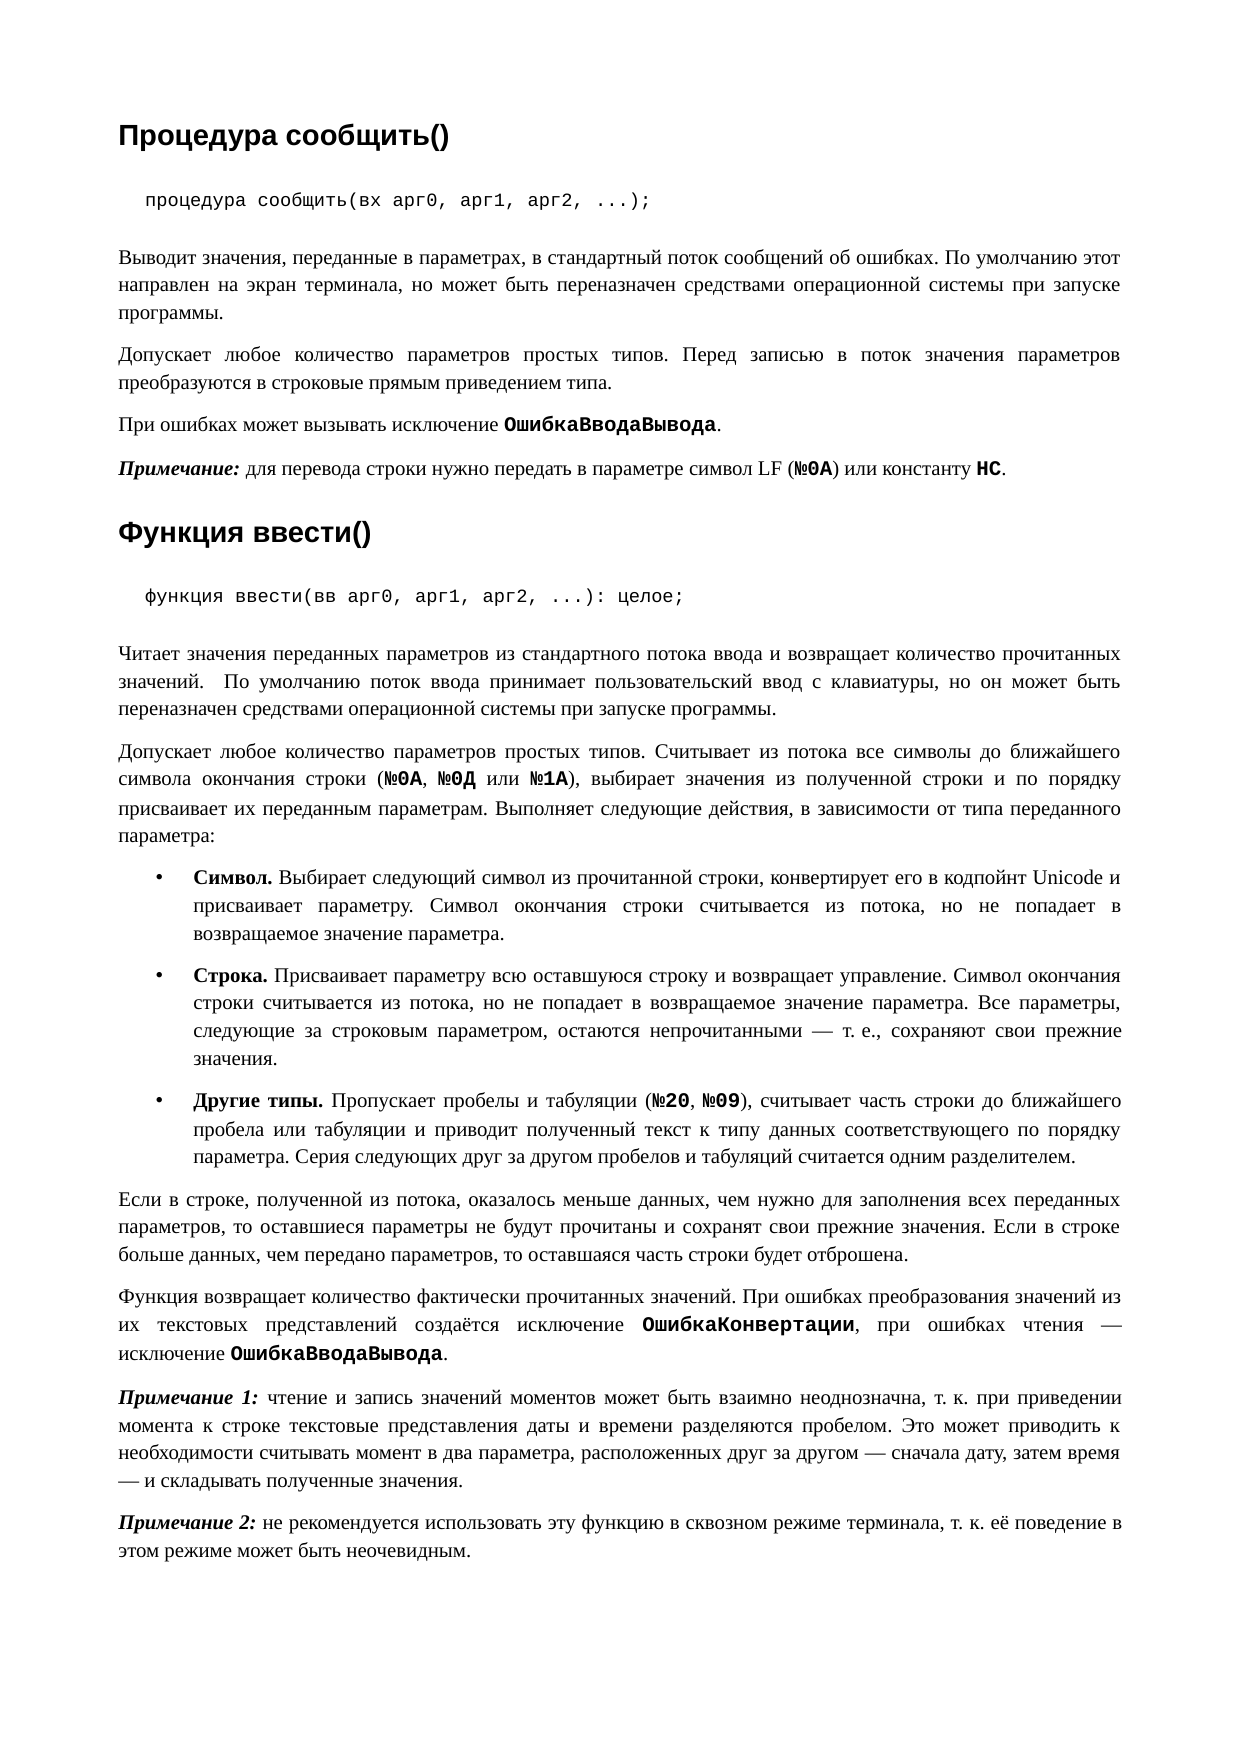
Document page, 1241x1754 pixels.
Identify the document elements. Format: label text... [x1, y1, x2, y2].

text Допускает любое количество параметров простых типов. Считывает из потока все символы до ближайшего символа окончания строки (№0А, №0Д или №1А), выбирает значения из полученной строки и по порядку присваивает их переданным параметрам. Выполняет следующие действия, в зависимости от типа переданного параметра: [118, 738, 1122, 847]
text Читает значения переданных параметров из стандартного потока ввода и возвращает количество прочитанных значений. По умолчанию поток ввода принимает пользовательский ввод с клавиатуры, но он может быть переназначен средствами операционной системы при запуске программы. [118, 641, 1122, 720]
list Другие типы. Пропускает пробелы и табуляции (№20, №09), считывает часть строки до ближайшего пробела или табуляции и приводит полученный текст к типу данных соответствующего по порядку параметра. Серия следующих друг за другом пробелов и табуляций считается одним разделителем. [156, 1088, 1122, 1168]
subtitle Функция ввести() [118, 515, 1122, 548]
list Строка. Присваивает параметру всю оставшуюся строку и возвращает управление. Символ окончания строки считывается из потока, но не попадает в возвращаемое значение параметра. Все параметры, следующие за строковым параметром, остаются непрочитанными — т. е., сохраняют свои прежние значения. [156, 963, 1122, 1069]
text Выводит значения, переданные в параметрах, в стандартный поток сообщений об ошибках. По умолчанию этот направлен на экран терминала, но может быть переназначен средствами операционной системы при запуске программы. [118, 244, 1122, 324]
text Если в строке, полученной из потока, оказалось меньше данных, чем нужно для заполнения всех переданных параметров, то оставшиеся параметры не будут прочитаны и сохранят свои прежние значения. Если в строке больше данных, чем передано параметров, то оставшаяся часть строки будет отброшена. [118, 1187, 1122, 1266]
text Примечание 1: чтение и запись значений моментов может быть взаимно неоднозначна, т. к. при приведении момента к строке текстовые представления даты и времени разделяются пробелом. Это может приводить к необходимости считывать момент в два параметра, расположенных друг за другом — сначала дату, затем время — и складывать полученные значения. [118, 1385, 1122, 1492]
list Символ. Выбирает следующий символ из прочитанной строки, конвертирует его в кодпойнт Unicode и присваивает параметру. Символ окончания строки считывается из потока, но не попадает в возвращаемое значение параметра. [156, 865, 1122, 944]
text процедура сообщить(вх арг0, арг1, арг2, ...); [136, 182, 1104, 221]
text Примечание: для перевода строки нужно передать в параметре символ LF (№0А) или константу НС. [118, 456, 1122, 482]
text Допускает любое количество параметров простых типов. Перед записью в поток значения параметров преобразуются в строковые прямым приведением типа. [118, 342, 1122, 394]
subtitle Процедура сообщить() [118, 118, 1122, 152]
text Примечание 2: не рекомендуется использовать эту функцию в сквозном режиме терминала, т. к. её поведение в этом режиме может быть неочевидным. [118, 1510, 1122, 1562]
text функция ввести(вв арг0, арг1, арг2, ...): целое; [136, 578, 1104, 617]
text При ошибках может вызывать исключение ОшибкаВводаВывода. [118, 412, 1122, 437]
text Функция возвращает количество фактически прочитанных значений. При ошибках преобразования значений из их текстовых представлений создаётся исключение ОшибкаКонвертации, при ошибках чтения — исключение ОшибкаВводаВывода. [118, 1284, 1122, 1367]
